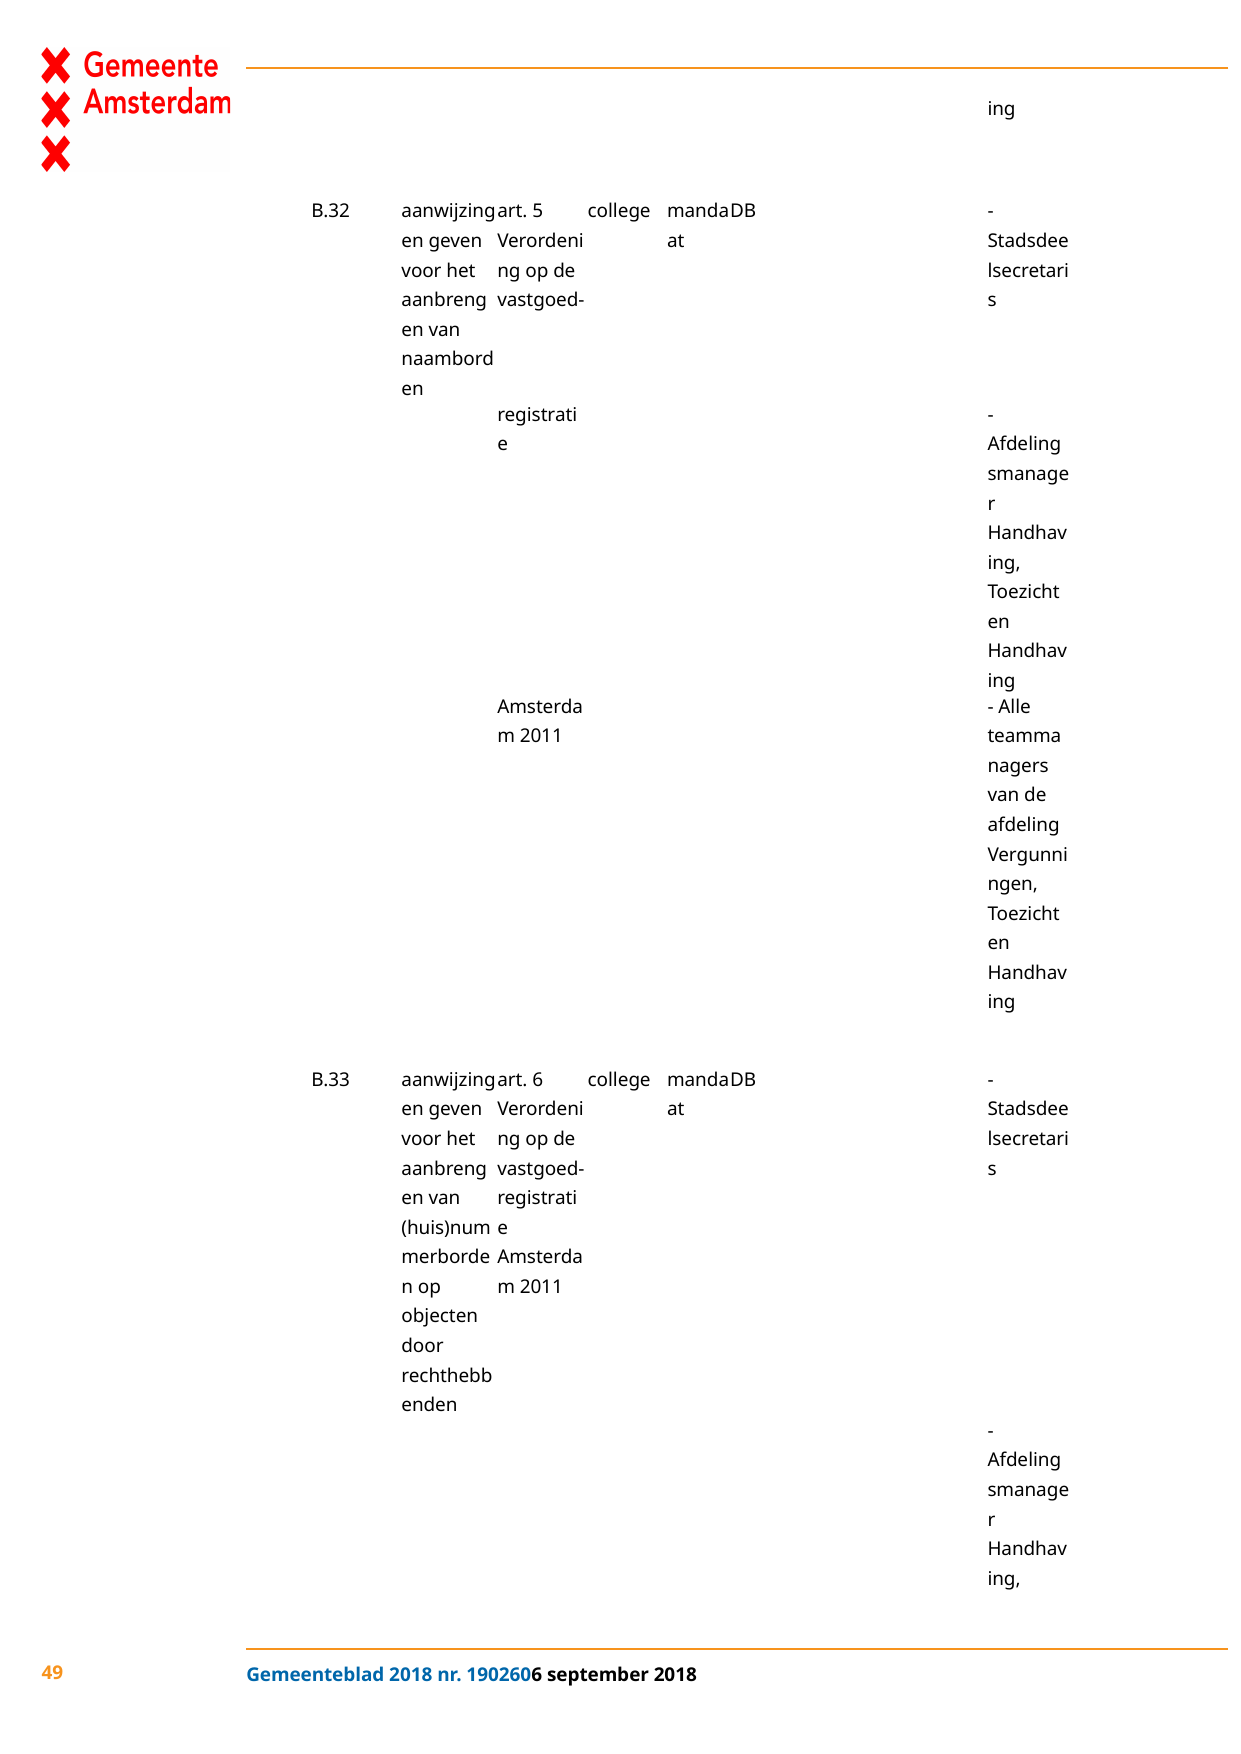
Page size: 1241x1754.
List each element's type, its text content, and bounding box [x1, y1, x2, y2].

table_cell [987, 172, 1069, 198]
table_cell [987, 146, 1069, 172]
table_cell [878, 693, 987, 1014]
table_cell - Afdelingsmanager Handhaving, Toezicht en Handhaving [987, 401, 1069, 693]
table_cell [667, 401, 730, 693]
table_cell [878, 1015, 987, 1040]
table_cell [401, 1015, 497, 1040]
table_cell [588, 95, 667, 121]
table_cell [401, 172, 497, 198]
table_cell - Stadsdeelsecretaris [987, 198, 1069, 401]
table_cell [878, 1417, 987, 1591]
table_cell [730, 121, 878, 146]
table_cell [667, 172, 730, 198]
table_cell [311, 1417, 401, 1591]
table_cell art. 5 Verordening op de vastgoed- [497, 198, 587, 401]
table_cell [248, 1015, 311, 1040]
table_cell [1069, 95, 1152, 121]
table_cell [311, 95, 401, 121]
table_cell [248, 1417, 311, 1591]
table_cell registratie [497, 401, 587, 693]
table_cell [588, 1417, 667, 1591]
table_cell [878, 198, 987, 401]
table_cell art. 6 Verordening op de vastgoed-registratie Amsterdam 2011 [497, 1066, 587, 1417]
table_cell mandaat [667, 198, 730, 401]
table_cell [1069, 693, 1152, 1014]
table_cell college [588, 1066, 667, 1417]
table_cell [878, 146, 987, 172]
table_cell [987, 1015, 1069, 1040]
table_cell [1069, 1066, 1152, 1417]
table_cell [497, 1040, 587, 1066]
table_cell [311, 693, 401, 1014]
table_cell [248, 1040, 311, 1066]
table_cell [248, 95, 311, 121]
table_cell [311, 121, 401, 146]
table_cell [878, 95, 987, 121]
table_cell [878, 1066, 987, 1417]
table_cell [497, 1417, 587, 1591]
table_cell [667, 146, 730, 172]
table_cell [497, 172, 587, 198]
table_cell [588, 1015, 667, 1040]
table_cell [497, 146, 587, 172]
table_cell [401, 1417, 497, 1591]
table_cell DB [730, 1066, 878, 1417]
table_cell aanwijzingen geven voor het aanbrengen van (huis)nummerborden op objecten door rechthebbenden [401, 1066, 497, 1417]
table_cell [311, 401, 401, 693]
table_cell [667, 95, 730, 121]
table_cell [497, 95, 587, 121]
table_cell B.33 [311, 1066, 401, 1417]
table_cell [987, 1040, 1069, 1066]
table_cell [401, 95, 497, 121]
table_cell [667, 1015, 730, 1040]
table_cell [730, 693, 878, 1014]
table_cell [248, 401, 311, 693]
table_cell [1069, 401, 1152, 693]
table_cell [730, 401, 878, 693]
table_cell [588, 693, 667, 1014]
table_cell [588, 401, 667, 693]
table_cell [730, 172, 878, 198]
table_cell [878, 1040, 987, 1066]
table_cell college [588, 198, 667, 401]
table_cell [401, 1040, 497, 1066]
table_cell mandaat [667, 1066, 730, 1417]
table_cell [987, 121, 1069, 146]
table_cell B.32 [311, 198, 401, 401]
table_cell [1069, 146, 1152, 172]
table_cell - Stadsdeelsecretaris [987, 1066, 1069, 1417]
table_cell [588, 172, 667, 198]
table_cell Amsterdam 2011 [497, 693, 587, 1014]
table_cell [730, 1417, 878, 1591]
table_cell [401, 693, 497, 1014]
table_cell [588, 146, 667, 172]
table_cell [401, 121, 497, 146]
table_cell [667, 1040, 730, 1066]
table_cell [311, 146, 401, 172]
table_cell [730, 146, 878, 172]
table_cell [1069, 1015, 1152, 1040]
table_cell [248, 146, 311, 172]
table_cell [248, 1066, 311, 1417]
table_cell [878, 401, 987, 693]
table_cell [1069, 121, 1152, 146]
table_cell [730, 95, 878, 121]
table_cell [667, 693, 730, 1014]
table_cell [401, 146, 497, 172]
table_cell [878, 121, 987, 146]
table_cell [248, 693, 311, 1014]
table_cell - Alle teammanagers van de afdeling Vergunningen, Toezicht en Handhaving [987, 693, 1069, 1014]
table_cell [311, 172, 401, 198]
table_cell [1069, 198, 1152, 401]
table_cell [878, 172, 987, 198]
table_cell [248, 198, 311, 401]
picture [41, 47, 231, 172]
table_cell [401, 401, 497, 693]
table_cell [588, 1040, 667, 1066]
table_cell [248, 172, 311, 198]
table_cell [730, 1015, 878, 1040]
table_cell aanwijzingen geven voor het aanbrengen van naamborden [401, 198, 497, 401]
table_cell [667, 121, 730, 146]
table_cell [311, 1015, 401, 1040]
table_cell [588, 121, 667, 146]
table_cell [248, 121, 311, 146]
table_cell - Afdelingsmanager Handhaving, [987, 1417, 1069, 1591]
table_cell DB [730, 198, 878, 401]
table_cell [497, 121, 587, 146]
table_cell ing [987, 95, 1069, 121]
table_cell [730, 1040, 878, 1066]
table_cell [1069, 1417, 1152, 1591]
table_cell [311, 1040, 401, 1066]
table_cell [497, 1015, 587, 1040]
table_cell [667, 1417, 730, 1591]
